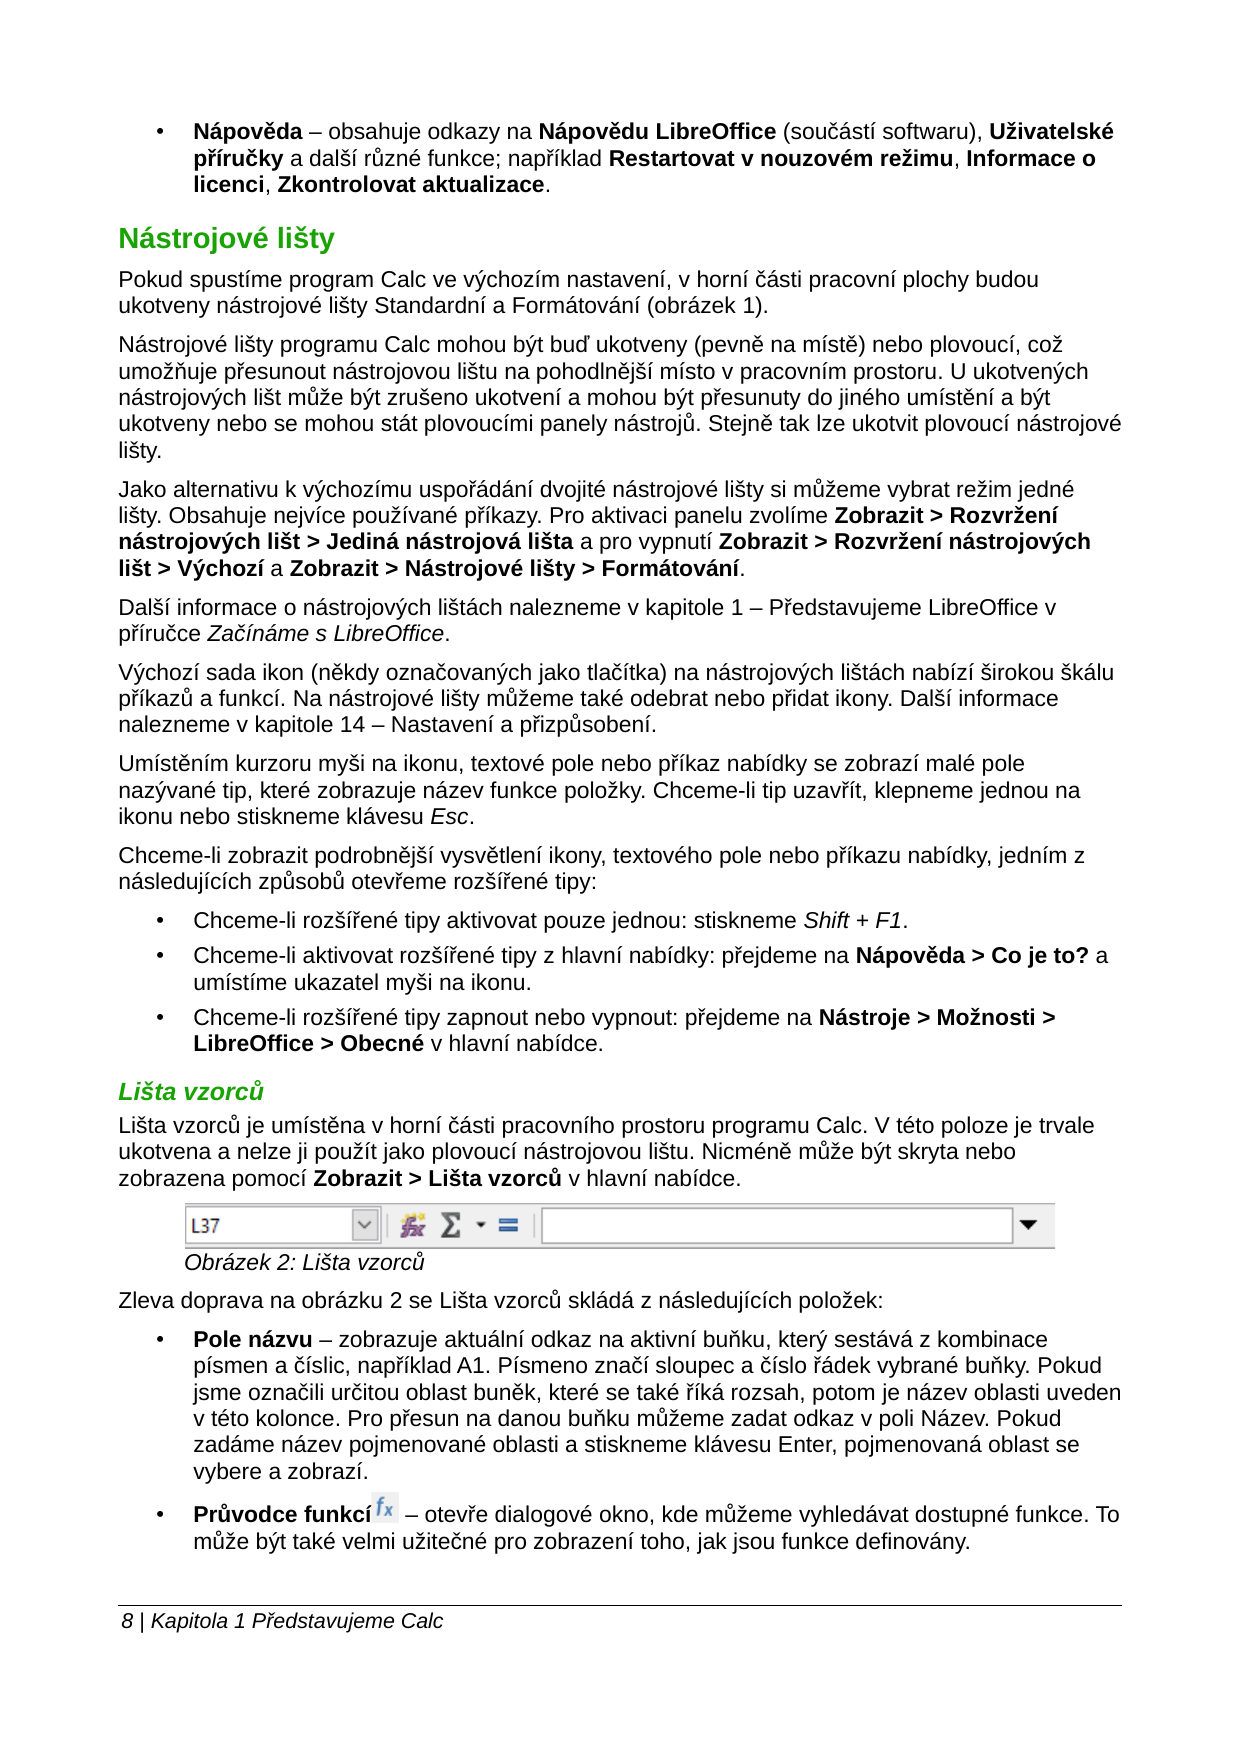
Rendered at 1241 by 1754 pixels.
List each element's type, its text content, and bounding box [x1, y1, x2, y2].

text Zleva doprava na obrázku 2 se Lišta vzorců skládá z následujících položek: [118, 1287, 1122, 1313]
text Lišta vzorců je umístěna v horní části pracovního prostoru programu Calc. V této poloze je trvale ukotvena a nelze ji použít jako plovoucí nástrojovou lištu. Nicméně může být skryta nebo zobrazena pomocí Zobrazit > Lišta vzorců v hlavní nabídce. [118, 1112, 1122, 1191]
list Chceme-li rozšířené tipy zapnout nebo vypnout: přejdeme na Nástroje > Možnosti > LibreOffice > Obecné v hlavní nabídce. [156, 1004, 1122, 1057]
list Chceme-li aktivovat rozšířené tipy z hlavní nabídky: přejdeme na Nápověda > Co je to? a umístíme ukazatel myši na ikonu. [156, 942, 1122, 995]
text Umístěním kurzoru myši na ikonu, textové pole nebo příkaz nabídky se zobrazí malé pole nazývané tip, které zobrazuje název funkce položky. Chceme-li tip uzavřít, klepneme jednou na ikonu nebo stiskneme klávesu Esc. [118, 750, 1122, 829]
subtitle Nástrojové lišty [118, 221, 1122, 254]
list Chceme-li rozšířené tipy aktivovat pouze jednou: stiskneme Shift + F1. [156, 907, 1122, 933]
text Výchozí sada ikon (někdy označovaných jako tlačítka) na nástrojových lištách nabízí širokou škálu příkazů a funkcí. Na nástrojové lišty můžeme také odebrat nebo přidat ikony. Další informace nalezneme v kapitole 14 – Nastavení a přizpůsobení. [118, 659, 1122, 738]
picture [371, 1492, 399, 1523]
list Nápověda – obsahuje odkazy na Nápovědu LibreOffice (součástí softwaru), Uživatelské příručky a další různé funkce; například Restartovat v nouzovém režimu, Informace o licenci, Zkontrolovat aktualizace. [156, 118, 1122, 197]
text Pokud spustíme program Calc ve výchozím nastavení, v horní části pracovní plochy budou ukotveny nástrojové lišty Standardní a Formátování (obrázek 1). [118, 266, 1122, 319]
text Obrázek 2: Lišta vzorců [184, 1203, 1056, 1275]
picture [185, 1203, 1055, 1249]
text Chceme-li zobrazit podrobnější vysvětlení ikony, textového pole nebo příkazu nabídky, jedním z následujících způsobů otevřeme rozšířené tipy: [118, 842, 1122, 894]
text Další informace o nástrojových lištách nalezneme v kapitole 1 – Představujeme LibreOffice v příručce Začínáme s LibreOffice. [118, 593, 1122, 646]
text Jako alternativu k výchozímu uspořádání dvojité nástrojové lišty si můžeme vybrat režim jedné lišty. Obsahuje nejvíce používané příkazy. Pro aktivaci panelu zvolíme Zobrazit > Rozvržení nástrojových lišt > Jediná nástrojová lišta a pro vypnutí Zobrazit > Rozvržení nástrojových lišt > Výchozí a Zobrazit > Nástrojové lišty > Formátování. [118, 476, 1122, 581]
text Nástrojové lišty programu Calc mohou být buď ukotveny (pevně na místě) nebo plovoucí, což umožňuje přesunout nástrojovou lištu na pohodlnější místo v pracovním prostoru. U ukotvených nástrojových lišt může být zrušeno ukotvení a mohou být přesunuty do jiného umístění a být ukotveny nebo se mohou stát plovoucími panely nástrojů. Stejně tak lze ukotvit plovoucí nástrojové lišty. [118, 331, 1122, 463]
list Pole názvu – zobrazuje aktuální odkaz na aktivní buňku, který sestává z kombinace písmen a číslic, například A1. Písmeno značí sloupec a číslo řádek vybrané buňky. Pokud jsme označili určitou oblast buněk, které se také říká rozsah, potom je název oblasti uveden v této kolonce. Pro přesun na danou buňku můžeme zadat odkaz v poli Název. Pokud zadáme název pojmenované oblasti a stiskneme klávesu Enter, pojmenovaná oblast se vybere a zobrazí. [156, 1326, 1122, 1484]
list Průvodce funkcí – otevře dialogové okno, kde můžeme vyhledávat dostupné funkce. To může být také velmi užitečné pro zobrazení toho, jak jsou funkce definovány. [156, 1493, 1122, 1554]
subtitle Lišta vzorců [118, 1077, 1122, 1106]
